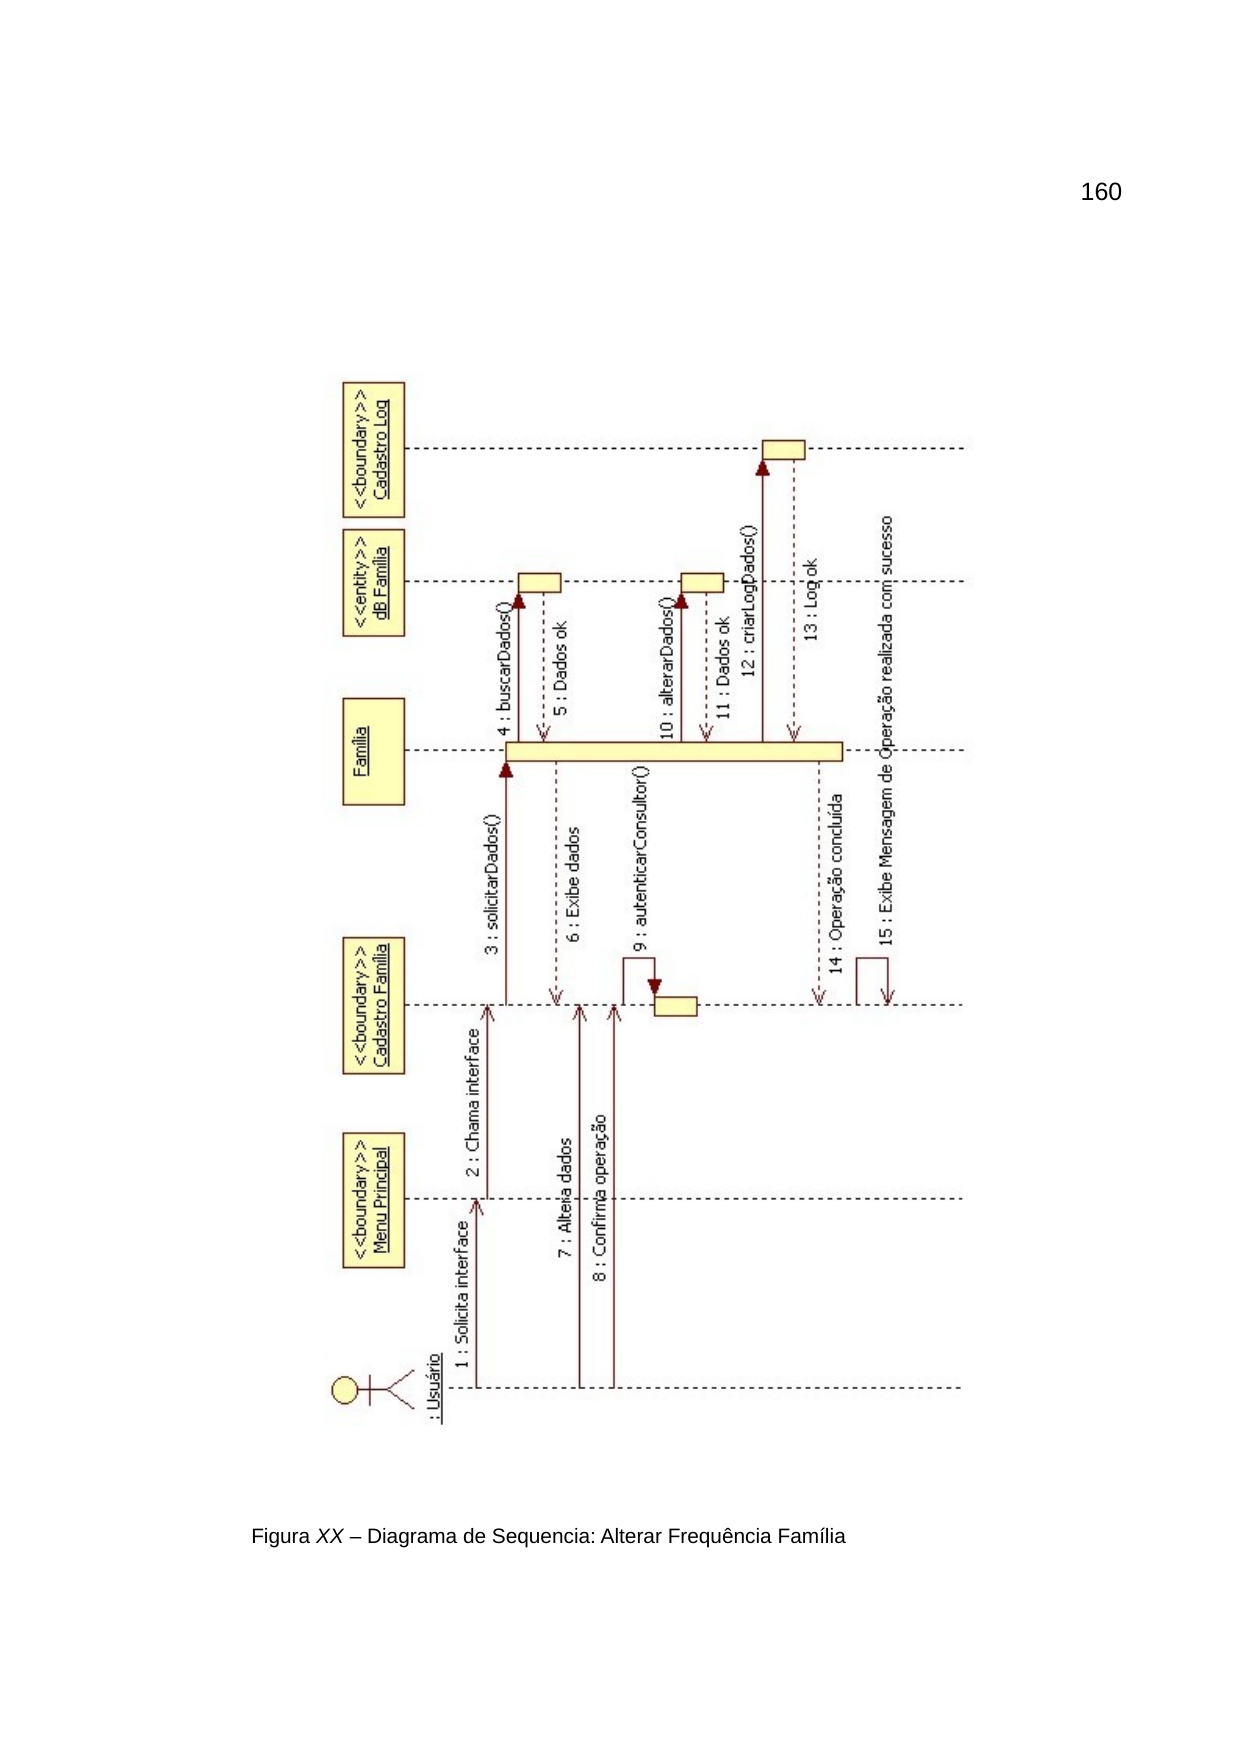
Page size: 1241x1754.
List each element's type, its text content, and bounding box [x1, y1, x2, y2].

picture [299, 351, 1000, 1475]
text Figura XX – Diagrama de Sequencia: Alterar Frequência Família [177, 1523, 1122, 1547]
